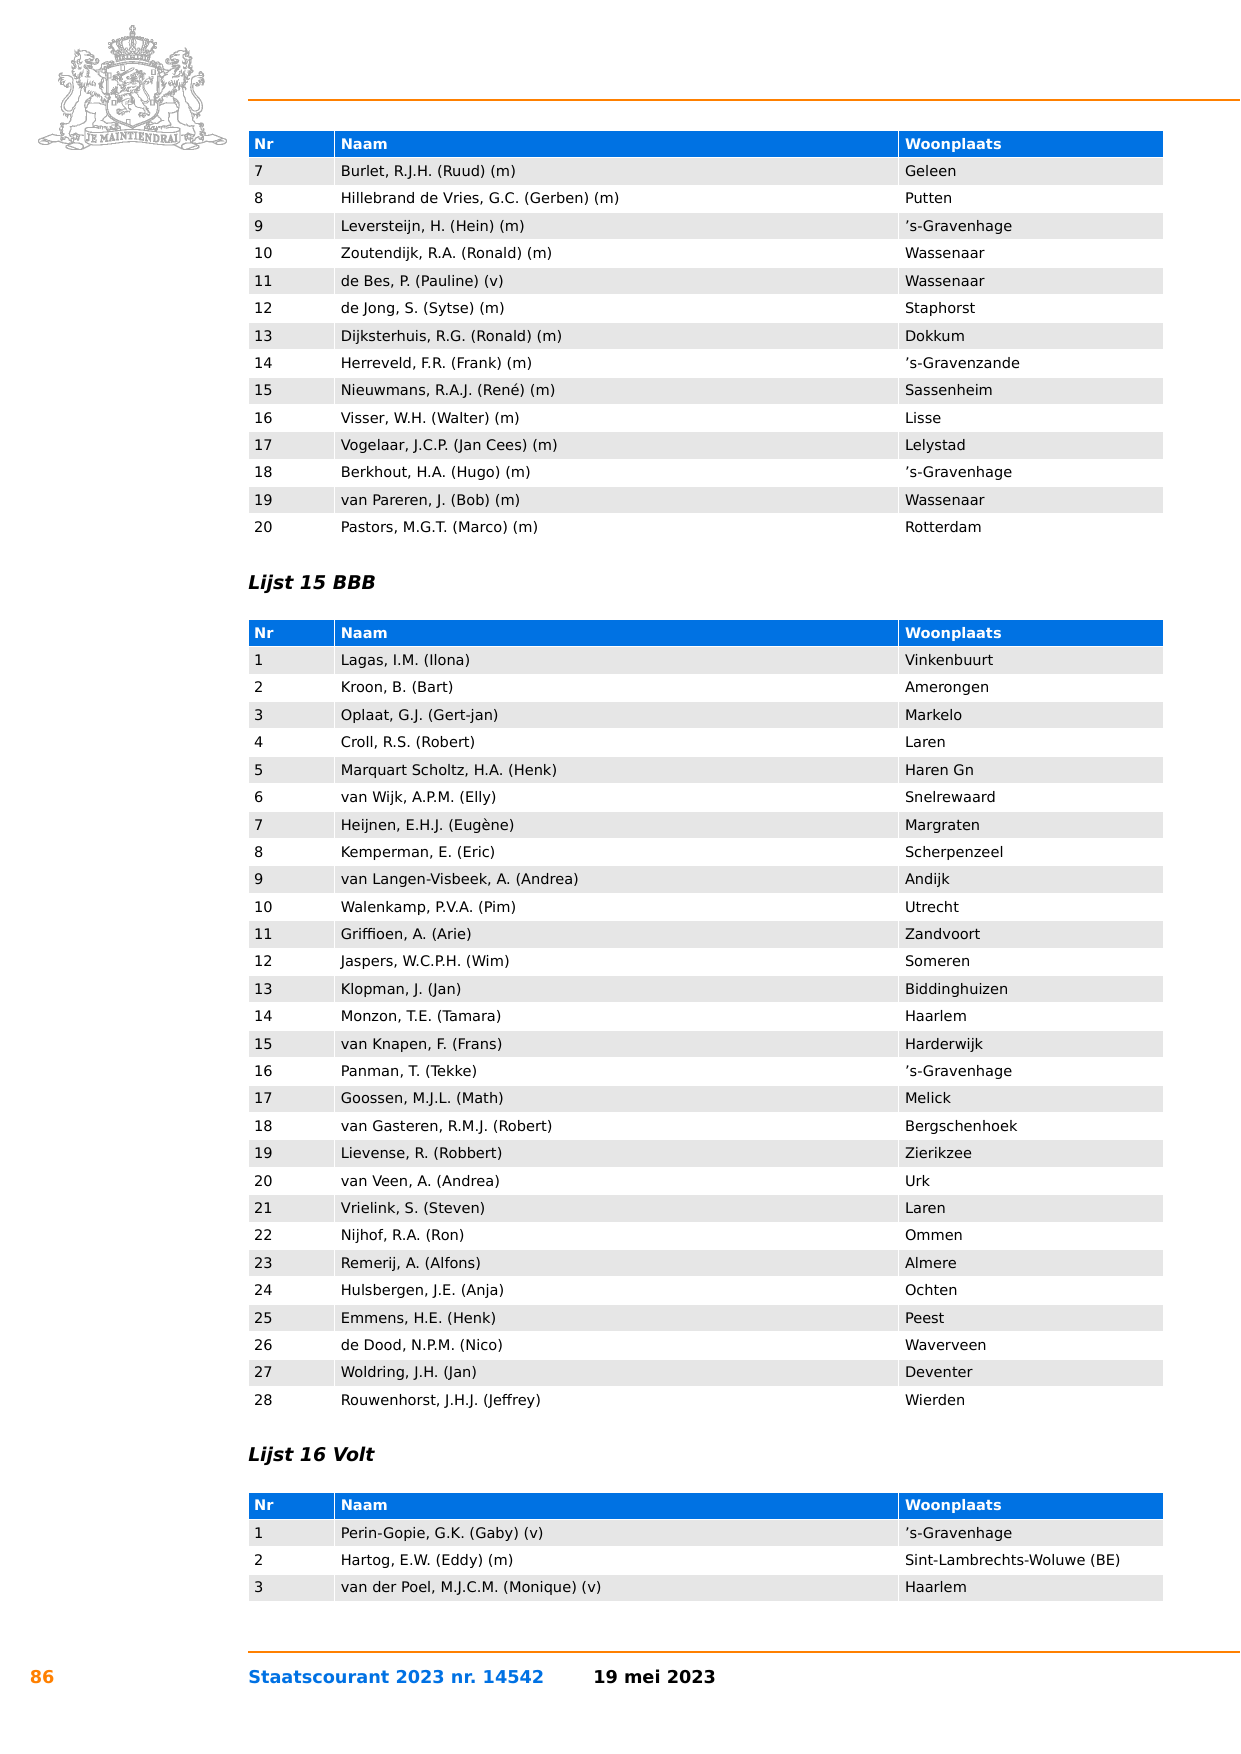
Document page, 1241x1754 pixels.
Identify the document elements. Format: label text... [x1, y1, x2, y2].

table_cell Markelo [899, 702, 1163, 728]
table_header Naam [335, 1493, 898, 1519]
table_cell 23 [249, 1250, 334, 1276]
table_cell Panman, T. (Tekke) [335, 1058, 898, 1084]
table_cell Herreveld, F.R. (Frank) (m) [335, 350, 898, 376]
table_cell Nijhof, R.A. (Ron) [335, 1223, 898, 1249]
table_cell Snelrewaard [899, 784, 1163, 811]
table_header Nr [249, 1493, 334, 1519]
table_cell Burlet, R.J.H. (Ruud) (m) [335, 158, 898, 185]
table_cell 14 [249, 1004, 334, 1030]
table_cell Zandvoort [899, 921, 1163, 948]
table_cell Walenkamp, P.V.A. (Pim) [335, 894, 898, 920]
table_cell 7 [249, 812, 334, 838]
table_cell Kemperman, E. (Eric) [335, 839, 898, 865]
table_cell Klopman, J. (Jan) [335, 976, 898, 1002]
table_cell de Jong, S. (Sytse) (m) [335, 295, 898, 322]
table_cell 20 [249, 1168, 334, 1194]
table_cell Staphorst [899, 295, 1163, 322]
table_cell Wassenaar [899, 487, 1163, 513]
table_header Naam [335, 620, 898, 646]
table_cell de Dood, N.P.M. (Nico) [335, 1332, 898, 1358]
table_cell Zierikzee [899, 1140, 1163, 1167]
table_cell Marquart Scholtz, H.A. (Henk) [335, 757, 898, 783]
table_cell 21 [249, 1195, 334, 1222]
table_cell van Veen, A. (Andrea) [335, 1168, 898, 1194]
table_cell 22 [249, 1223, 334, 1249]
table_cell Ochten [899, 1278, 1163, 1304]
table_cell Zoutendijk, R.A. (Ronald) (m) [335, 241, 898, 267]
table_cell 25 [249, 1305, 334, 1331]
table_cell van Knapen, F. (Frans) [335, 1031, 898, 1057]
table_header Woonplaats [899, 620, 1163, 646]
table_cell 3 [249, 702, 334, 728]
table_cell Rotterdam [899, 515, 1163, 541]
table_cell 20 [249, 515, 334, 541]
table_cell 3 [249, 1575, 334, 1601]
table_cell Lagas, I.M. (Ilona) [335, 647, 898, 674]
table_cell Goossen, M.J.L. (Math) [335, 1086, 898, 1112]
table_cell Laren [899, 1195, 1163, 1222]
table_cell Rouwenhorst, J.H.J. (Jeffrey) [335, 1387, 898, 1413]
table_cell 1 [249, 647, 334, 674]
table_cell 28 [249, 1387, 334, 1413]
table_cell 9 [249, 866, 334, 893]
table_cell 8 [249, 186, 334, 212]
table_cell 17 [249, 1086, 334, 1112]
table_cell van Langen-Visbeek, A. (Andrea) [335, 866, 898, 893]
table_cell Wassenaar [899, 268, 1163, 294]
table_header Naam [335, 131, 898, 157]
table_header Woonplaats [899, 131, 1163, 157]
table_cell ’s-Gravenzande [899, 350, 1163, 376]
table_cell Melick [899, 1086, 1163, 1112]
table_cell 15 [249, 1031, 334, 1057]
table_cell Monzon, T.E. (Tamara) [335, 1004, 898, 1030]
table_cell Wierden [899, 1387, 1163, 1413]
table_cell Someren [899, 949, 1163, 975]
table_cell 17 [249, 432, 334, 459]
table_cell Sint-Lambrechts-Woluwe (BE) [899, 1547, 1163, 1573]
table_cell 1 [249, 1520, 334, 1546]
table_cell 19 [249, 487, 334, 513]
table_header Woonplaats [899, 1493, 1163, 1519]
table_cell 16 [249, 1058, 334, 1084]
table_cell Hulsbergen, J.E. (Anja) [335, 1278, 898, 1304]
table_cell Heijnen, E.H.J. (Eugène) [335, 812, 898, 838]
table_cell Wassenaar [899, 241, 1163, 267]
table_cell 13 [249, 976, 334, 1002]
table_cell 16 [249, 405, 334, 431]
table_cell 5 [249, 757, 334, 783]
table_cell Peest [899, 1305, 1163, 1331]
table_cell Vinkenbuurt [899, 647, 1163, 674]
table_cell Biddinghuizen [899, 976, 1163, 1002]
table_cell 12 [249, 295, 334, 322]
table_cell Haarlem [899, 1575, 1163, 1601]
table_cell Jaspers, W.C.P.H. (Wim) [335, 949, 898, 975]
table_cell 6 [249, 784, 334, 811]
table_cell 10 [249, 894, 334, 920]
table_cell Scherpenzeel [899, 839, 1163, 865]
table_cell Margraten [899, 812, 1163, 838]
table_cell Andijk [899, 866, 1163, 893]
table_cell Pastors, M.G.T. (Marco) (m) [335, 515, 898, 541]
picture [38, 25, 227, 150]
table_cell Waverveen [899, 1332, 1163, 1358]
table_cell Ommen [899, 1223, 1163, 1249]
table_cell ’s-Gravenhage [899, 213, 1163, 239]
table_cell 15 [249, 378, 334, 404]
table_cell 11 [249, 268, 334, 294]
table_cell van Wijk, A.P.M. (Elly) [335, 784, 898, 811]
table_cell 19 [249, 1140, 334, 1167]
table_cell 9 [249, 213, 334, 239]
table_cell Nieuwmans, R.A.J. (René) (m) [335, 378, 898, 404]
table_cell Haren Gn [899, 757, 1163, 783]
table_cell 11 [249, 921, 334, 948]
table_cell Haarlem [899, 1004, 1163, 1030]
table_cell Utrecht [899, 894, 1163, 920]
table_cell Urk [899, 1168, 1163, 1194]
table_cell Dijksterhuis, R.G. (Ronald) (m) [335, 323, 898, 349]
table_cell Amerongen [899, 675, 1163, 701]
table_cell Laren [899, 730, 1163, 756]
table_cell Dokkum [899, 323, 1163, 349]
table_cell 2 [249, 675, 334, 701]
table_cell 14 [249, 350, 334, 376]
subtitle Lijst 15 BBB [248, 572, 1163, 594]
table_cell 10 [249, 241, 334, 267]
table_header Nr [249, 131, 334, 157]
table_cell Kroon, B. (Bart) [335, 675, 898, 701]
table_cell Geleen [899, 158, 1163, 185]
table_cell Bergschenhoek [899, 1113, 1163, 1139]
table_cell Croll, R.S. (Robert) [335, 730, 898, 756]
table_cell Sassenheim [899, 378, 1163, 404]
table_cell 24 [249, 1278, 334, 1304]
table_cell Visser, W.H. (Walter) (m) [335, 405, 898, 431]
table_cell van der Poel, M.J.C.M. (Monique) (v) [335, 1575, 898, 1601]
table_cell Perin-Gopie, G.K. (Gaby) (v) [335, 1520, 898, 1546]
table_cell van Gasteren, R.M.J. (Robert) [335, 1113, 898, 1139]
table_cell Harderwijk [899, 1031, 1163, 1057]
table_cell 2 [249, 1547, 334, 1573]
table_cell 18 [249, 460, 334, 486]
table_cell Lievense, R. (Robbert) [335, 1140, 898, 1167]
table_cell Leversteijn, H. (Hein) (m) [335, 213, 898, 239]
table_cell 12 [249, 949, 334, 975]
table_cell van Pareren, J. (Bob) (m) [335, 487, 898, 513]
table_cell Hartog, E.W. (Eddy) (m) [335, 1547, 898, 1573]
table_cell ’s-Gravenhage [899, 1520, 1163, 1546]
table_cell 8 [249, 839, 334, 865]
table_cell Remerij, A. (Alfons) [335, 1250, 898, 1276]
table_cell Berkhout, H.A. (Hugo) (m) [335, 460, 898, 486]
table_cell 27 [249, 1360, 334, 1386]
table_cell Emmens, H.E. (Henk) [335, 1305, 898, 1331]
table_cell 26 [249, 1332, 334, 1358]
table_cell Griffioen, A. (Arie) [335, 921, 898, 948]
table_cell 7 [249, 158, 334, 185]
table_cell Deventer [899, 1360, 1163, 1386]
table_cell Oplaat, G.J. (Gert-jan) [335, 702, 898, 728]
table_cell de Bes, P. (Pauline) (v) [335, 268, 898, 294]
table_cell Hillebrand de Vries, G.C. (Gerben) (m) [335, 186, 898, 212]
table_cell ’s-Gravenhage [899, 460, 1163, 486]
table_cell 4 [249, 730, 334, 756]
table_cell Almere [899, 1250, 1163, 1276]
table_header Nr [249, 620, 334, 646]
table_cell Vrielink, S. (Steven) [335, 1195, 898, 1222]
table_cell Lisse [899, 405, 1163, 431]
table_cell Woldring, J.H. (Jan) [335, 1360, 898, 1386]
subtitle Lijst 16 Volt [248, 1444, 1163, 1466]
table_cell ’s-Gravenhage [899, 1058, 1163, 1084]
table_cell 13 [249, 323, 334, 349]
table_cell 18 [249, 1113, 334, 1139]
table_cell Vogelaar, J.C.P. (Jan Cees) (m) [335, 432, 898, 459]
table_cell Lelystad [899, 432, 1163, 459]
table_cell Putten [899, 186, 1163, 212]
